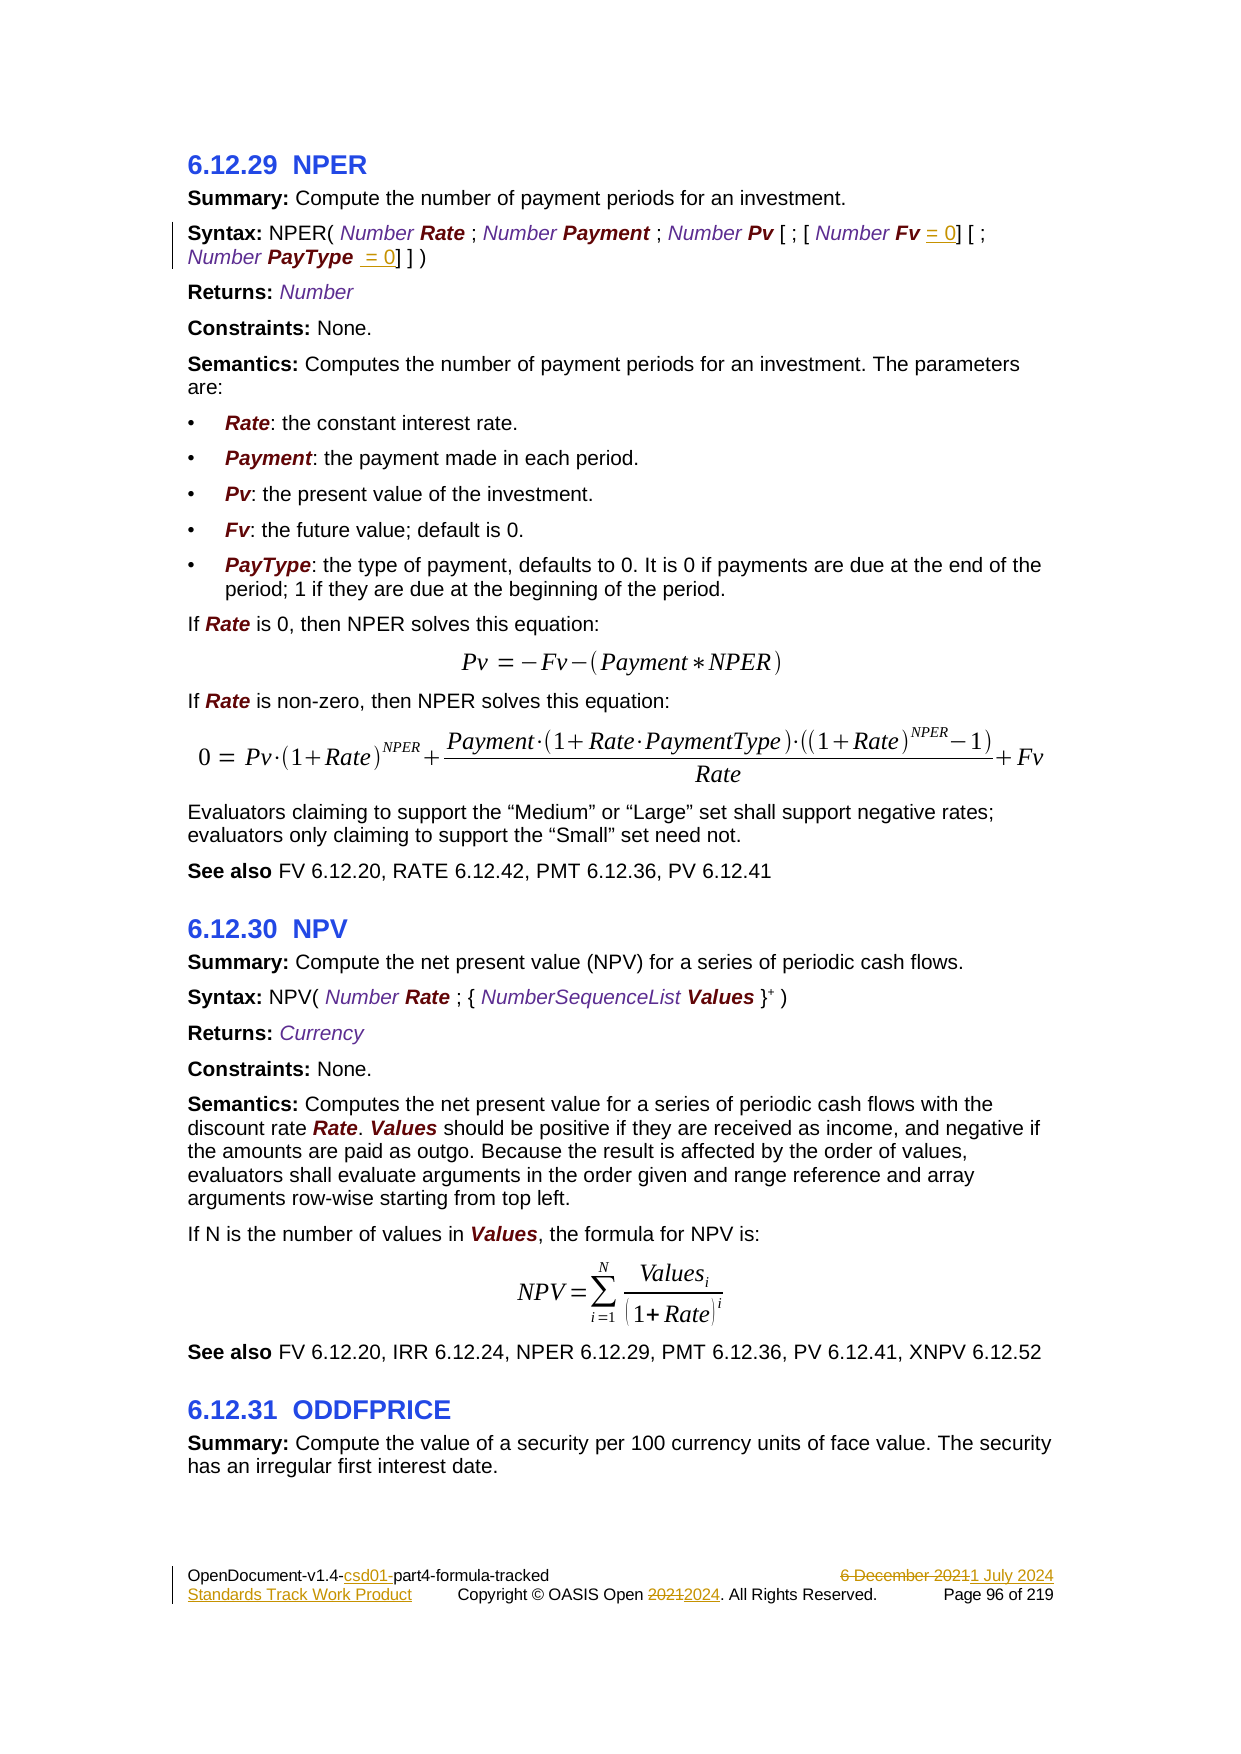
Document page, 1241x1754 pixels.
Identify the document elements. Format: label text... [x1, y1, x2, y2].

text See also FV 6.12.20, IRR 6.12.24, NPER 6.12.29, PMT 6.12.36, PV 6.12.41, XNPV 6.12.52 [187, 1341, 1053, 1364]
text Summary: Compute the net present value (NPV) for a series of periodic cash flows. [187, 950, 1053, 974]
text Returns: Number [187, 281, 1053, 304]
list Payment: the payment made in each period. [187, 447, 1053, 470]
list Pv: the present value of the investment. [187, 482, 1053, 506]
text Summary: Compute the value of a security per 100 currency units of face value. The security has an irregular first interest date. [187, 1431, 1053, 1478]
text Syntax: NPV( Number Rate ; { NumberSequenceList Values }+ ) [187, 986, 1053, 1009]
text Semantics: Computes the net present value for a series of periodic cash flows with the discount rate Rate. Values should be positive if they are received as income, and negative if the amounts are paid as outgo. Because the result is affected by the order of values, evaluators shall evaluate arguments in the order given and range reference and array arguments row-wise starting from top left. [187, 1093, 1053, 1210]
text Syntax: NPER( Number Rate ; Number Payment ; Number Pv [ ; [ Number Fv = 0] [ ; Number PayType = 0] ] ) [187, 222, 1053, 269]
list Fv: the future value; default is 0. [187, 518, 1053, 542]
text If N is the number of values in Values, the formula for NPV is: [187, 1222, 1053, 1246]
subtitle NPER [187, 150, 1053, 180]
text Constraints: None. [187, 316, 1053, 340]
text Constraints: None. [187, 1057, 1053, 1081]
text Semantics: Computes the number of payment periods for an investment. The parameters are: [187, 352, 1053, 399]
text If Rate is non-zero, then NPER solves this equation: [187, 689, 1053, 713]
list Rate: the constant interest rate. [187, 411, 1053, 435]
list PayType: the type of payment, defaults to 0. It is 0 if payments are due at the end of the period; 1 if they are due at the beginning of the period. [187, 554, 1053, 601]
text Returns: Currency [187, 1021, 1053, 1045]
text Evaluators claiming to support the “Medium” or “Large” set shall support negative rates; evaluators only claiming to support the “Small” set need not. [187, 800, 1053, 847]
text See also FV 6.12.20, RATE 6.12.42, PMT 6.12.36, PV 6.12.41 [187, 859, 1053, 883]
subtitle ODDFPRICE [187, 1395, 1053, 1425]
subtitle NPV [187, 914, 1053, 944]
text If Rate is 0, then NPER solves this equation: [187, 613, 1053, 636]
text Summary: Compute the number of payment periods for an investment. [187, 186, 1053, 209]
